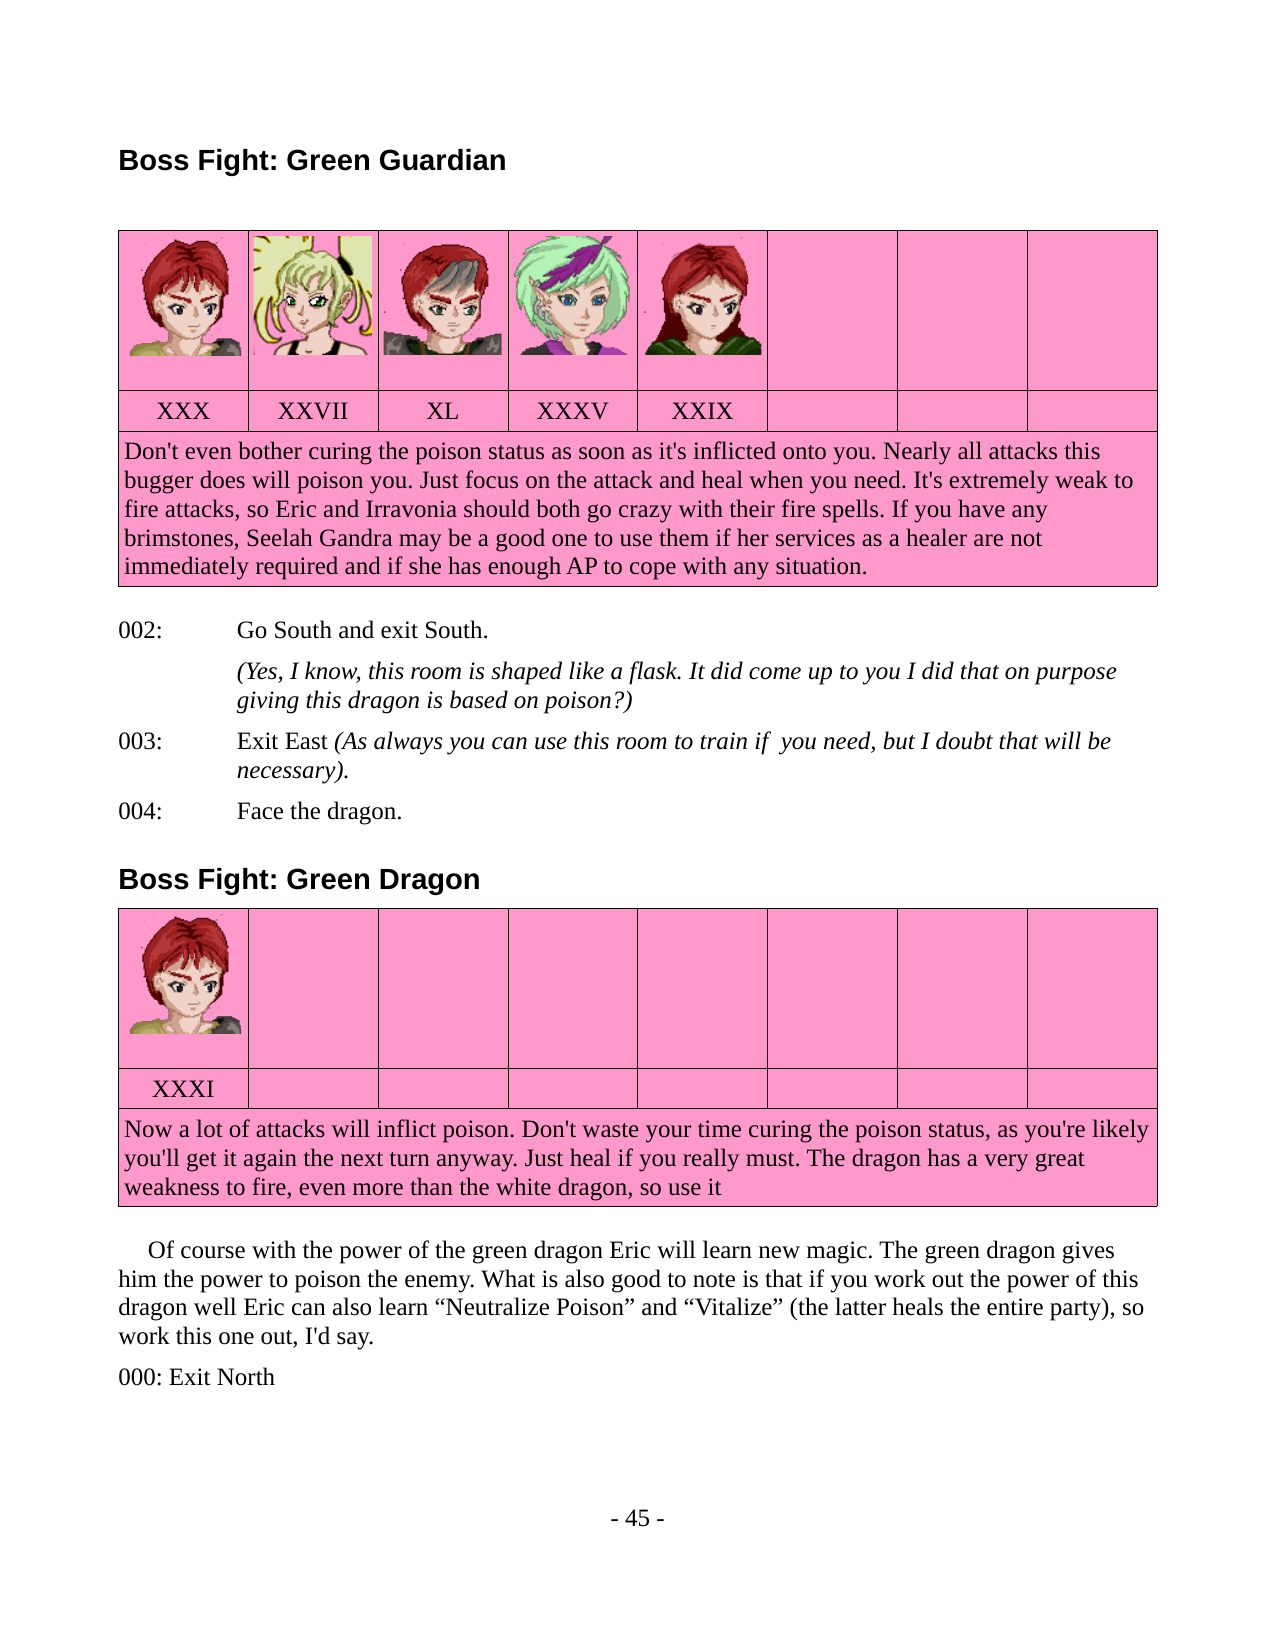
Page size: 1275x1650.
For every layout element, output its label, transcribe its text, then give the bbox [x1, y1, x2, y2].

table_cell [898, 391, 1027, 431]
picture [513, 236, 632, 355]
picture [383, 236, 502, 355]
table_header [379, 231, 508, 354]
subtitle Boss Fight: Green Dragon [118, 862, 1157, 896]
table_header [379, 355, 508, 390]
table_cell Now a lot of attacks will inflict poison. Don't waste your time curing the poison status, as you're likely you'll get it again the next turn anyway. Just heal if you really must. The dragon has a very great weakness to fire, even more than the white dragon, so use it [119, 1109, 1157, 1206]
table_cell [898, 1069, 1027, 1108]
table_header [509, 909, 637, 1068]
picture [253, 236, 372, 355]
table_cell [768, 391, 897, 431]
picture [643, 236, 762, 355]
text 004: Face the dragon. [118, 796, 1157, 825]
table_cell [1028, 1069, 1157, 1108]
table_header [379, 909, 508, 1068]
table_cell XXXV [509, 391, 637, 431]
text 003: Exit East (As always you can use this room to train if you need, but I doubt that will be necessary). [118, 726, 1157, 783]
table_cell XXXI [119, 1069, 248, 1108]
table_header [1028, 909, 1157, 1068]
table_cell XXIX [638, 391, 767, 431]
table_cell Don't even bother curing the poison status as soon as it's inflicted onto you. Nearly all attacks this bugger does will poison you. Just focus on the attack and heal when you need. It's extremely weak to fire attacks, so Eric and Irravonia should both go crazy with their fire spells. If you have any brimstones, Seelah Gandra may be a good one to use them if her services as a healer are not immediately required and if she has enough AP to cope with any situation. [119, 432, 1157, 586]
table_cell XXX [119, 391, 248, 431]
picture [124, 236, 242, 356]
table_cell [379, 1069, 508, 1108]
table_cell [249, 1069, 378, 1108]
text (Yes, I know, this room is shaped like a flask. It did come up to you I did that on purpose giving this dragon is based on poison?) [118, 656, 1157, 713]
table_header [1028, 231, 1157, 390]
table_header [509, 231, 637, 354]
table_cell XL [379, 391, 508, 431]
table_cell [638, 1069, 767, 1108]
table_header [249, 355, 378, 390]
table_header [768, 231, 897, 390]
picture [124, 914, 242, 1034]
table_header [509, 355, 637, 390]
table_header [898, 909, 1027, 1068]
table_header [638, 231, 767, 390]
text 000: Exit North [118, 1362, 1157, 1391]
table_cell XXVII [249, 391, 378, 431]
table_header [119, 1034, 248, 1068]
subtitle Boss Fight: Green Guardian [118, 143, 1157, 177]
table_header [898, 231, 1027, 390]
table_cell [509, 1069, 637, 1108]
table_header [249, 231, 378, 354]
table_header [119, 231, 248, 390]
table_cell [768, 1069, 897, 1108]
table_header [638, 909, 767, 1068]
text Of course with the power of the green dragon Eric will learn new magic. The green dragon gives him the power to poison the enemy. What is also good to note is that if you work out the power of this dragon well Eric can also learn “Neutralize Poison” and “Vitalize” (the latter heals the entire party), so work this one out, I'd say. [118, 1235, 1157, 1350]
text 002: Go South and exit South. [118, 615, 1157, 643]
table_header [249, 909, 378, 1068]
table_cell [1028, 391, 1157, 431]
table_header [119, 909, 248, 1033]
table_header [768, 909, 897, 1068]
